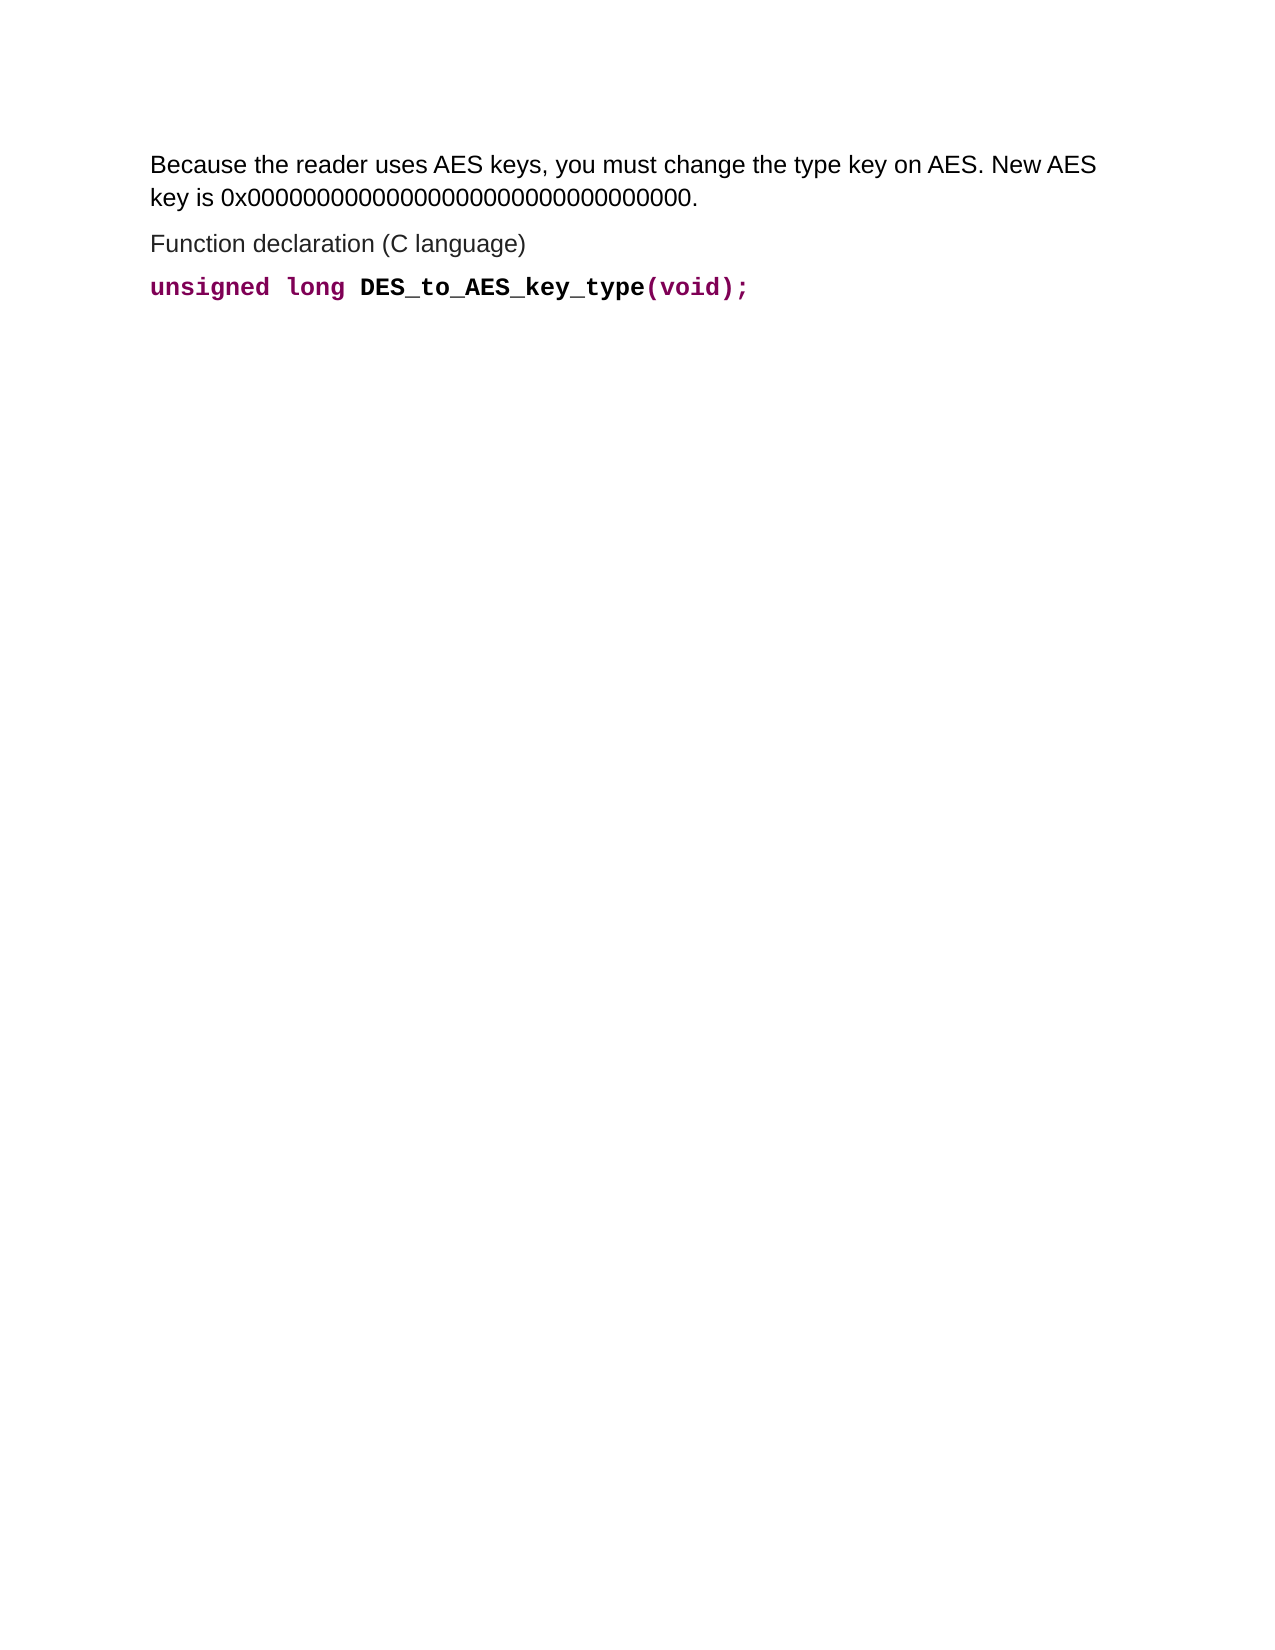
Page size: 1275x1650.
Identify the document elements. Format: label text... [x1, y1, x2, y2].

text unsigned long DES_to_AES_key_type(void); [150, 274, 1125, 302]
text Function declaration (C language) [150, 228, 1125, 257]
text Because the reader uses AES keys, you must change the type key on AES. New AES key is 0x00000000000000000000000000000000. [150, 150, 1125, 212]
